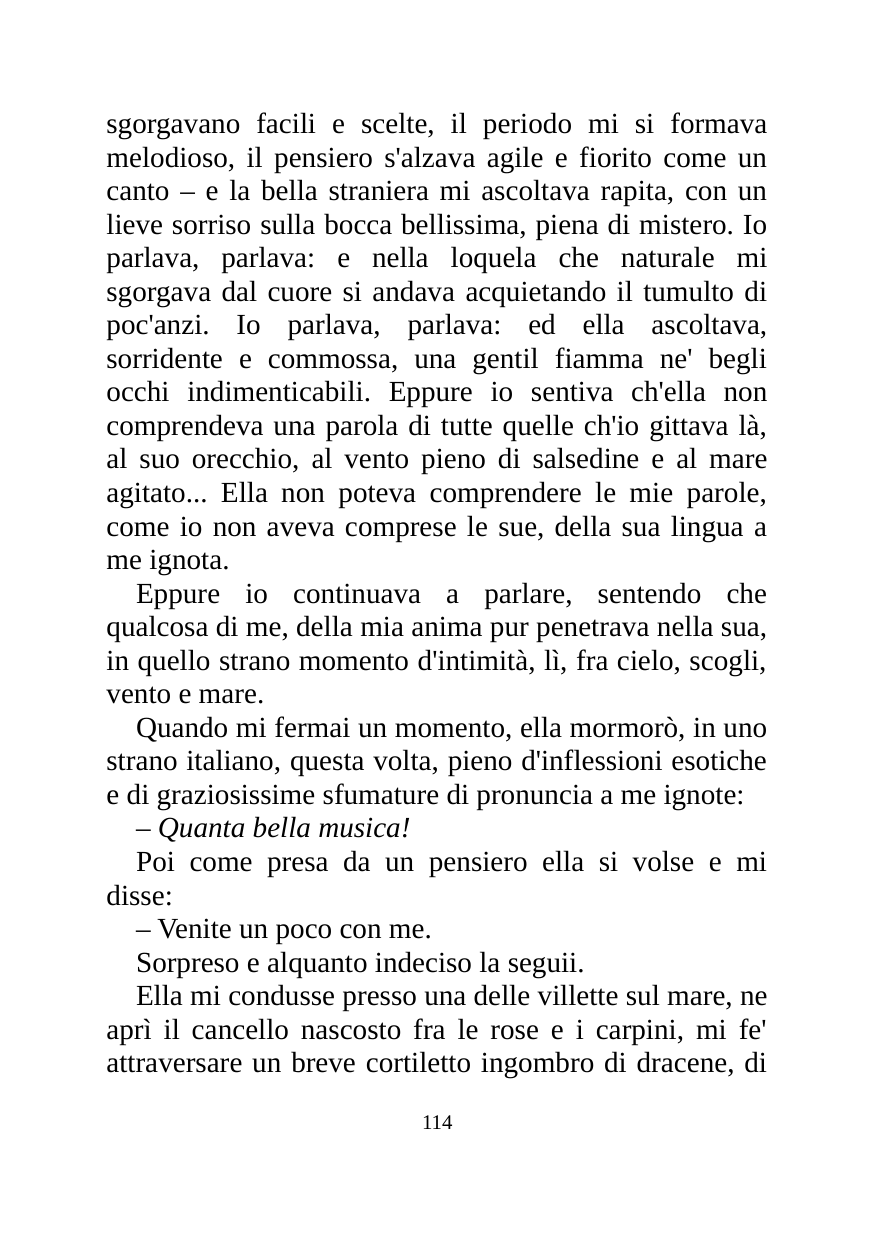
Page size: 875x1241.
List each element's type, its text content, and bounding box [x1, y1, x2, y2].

text – Venite un poco con me. [106, 911, 768, 945]
text Poi come presa da un pensiero ella si volse e mi disse: [106, 844, 768, 911]
text – Quanta bella musica! [106, 811, 768, 844]
text Sorpreso e alquanto indeciso la seguii. [106, 945, 768, 978]
text Ella mi condusse presso una delle villette sul mare, ne aprì il cancello nascosto fra le rose e i carpini, mi fe' attraversare un breve cortiletto ingombro di dracene, di [106, 978, 768, 1079]
text Eppure io continuava a parlare, sentendo che qualcosa di me, della mia anima pur penetrava nella sua, in quello strano momento d'intimità, lì, fra cielo, scogli, vento e mare. [106, 576, 768, 710]
text sgorgavano facili e scelte, il periodo mi si formava melodioso, il pensiero s'alzava agile e fiorito come un canto – e la bella straniera mi ascoltava rapita, con un lieve sorriso sulla bocca bellissima, piena di mistero. Io parlava, parlava: e nella loquela che naturale mi sgorgava dal cuore si andava acquietando il tumulto di poc'anzi. Io parlava, parlava: ed ella ascoltava, sorridente e commossa, una gentil fiamma ne' begli occhi indimenticabili. Eppure io sentiva ch'ella non comprendeva una parola di tutte quelle ch'io gittava là, al suo orecchio, al vento pieno di salsedine e al mare agitato... Ella non poteva comprendere le mie parole, come io non aveva comprese le sue, della sua lingua a me ignota. [106, 106, 768, 576]
text Quando mi fermai un momento, ella mormorò, in uno strano italiano, questa volta, pieno d'inflessioni esotiche e di graziosissime sfumature di pronuncia a me ignote: [106, 710, 768, 811]
